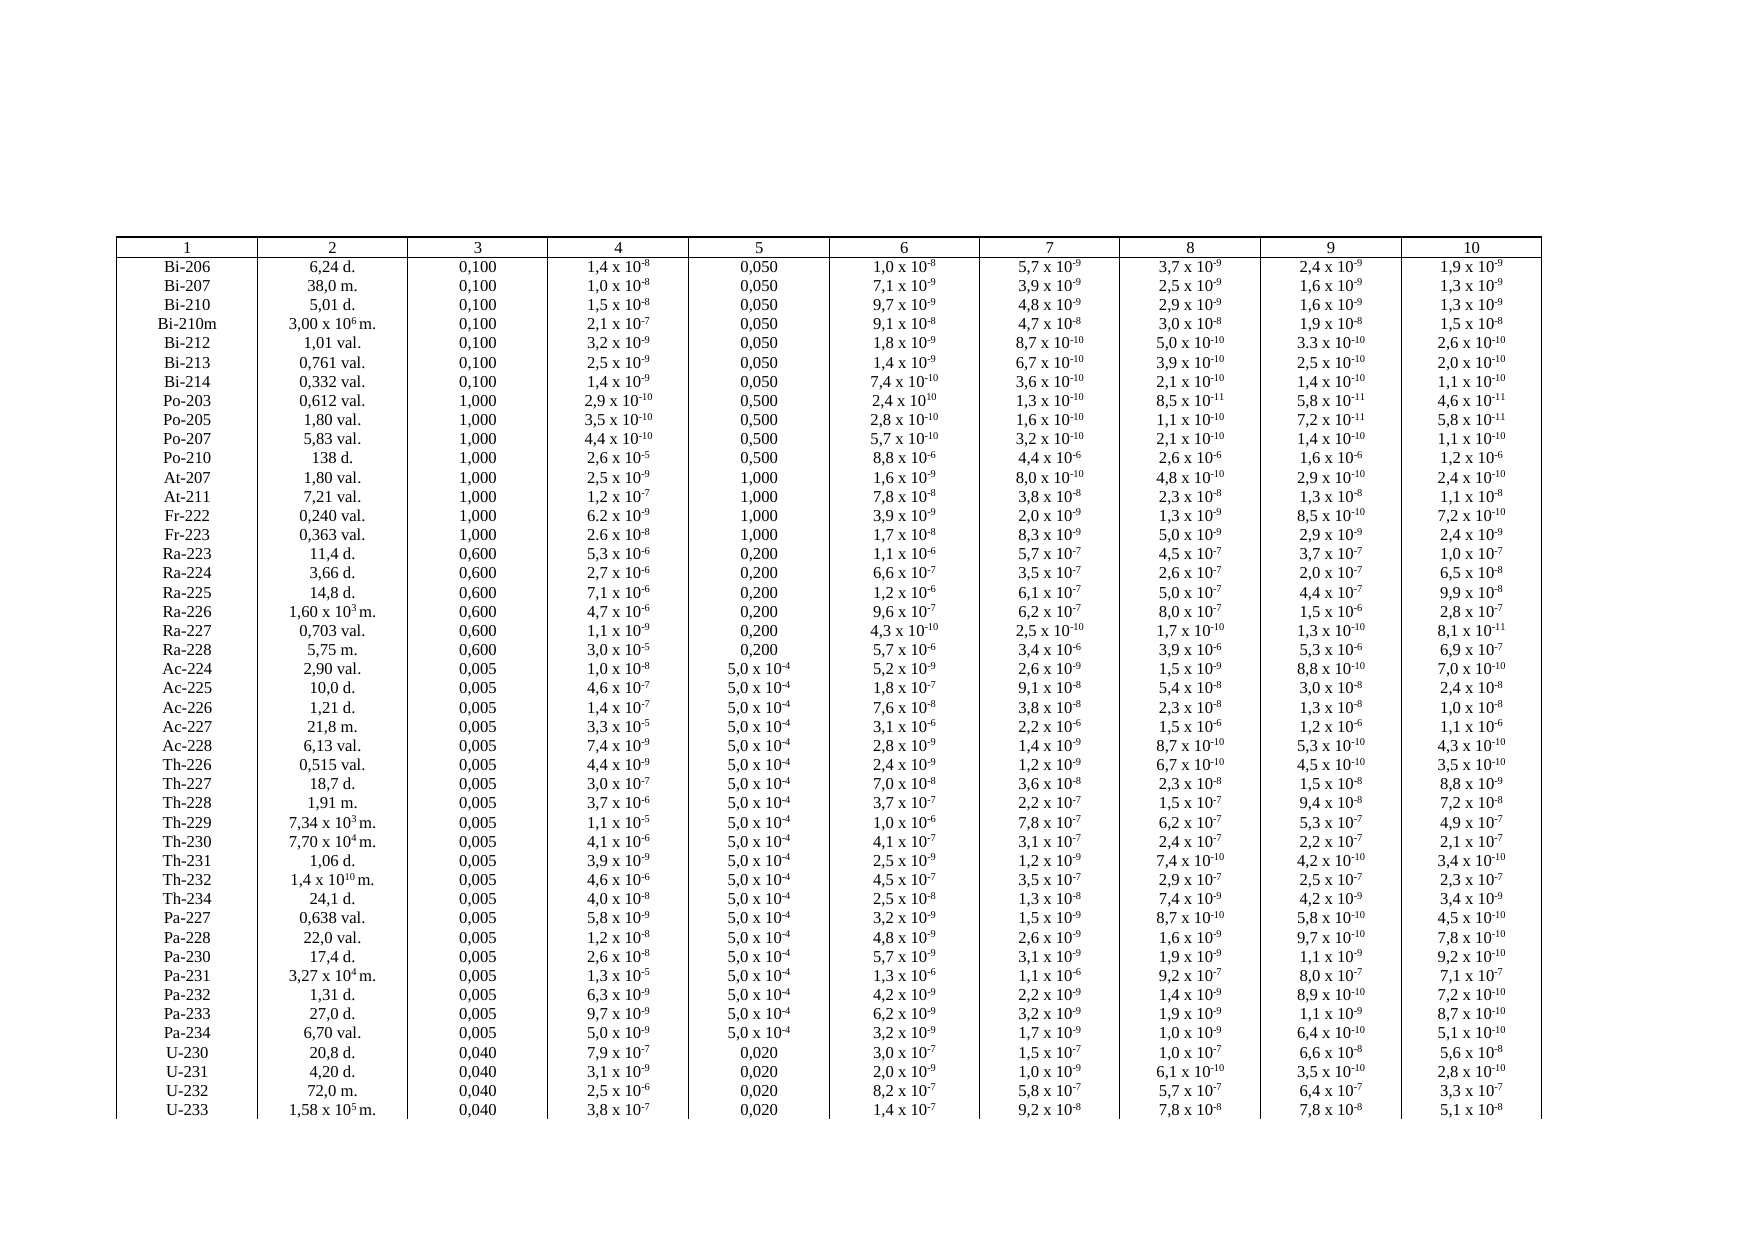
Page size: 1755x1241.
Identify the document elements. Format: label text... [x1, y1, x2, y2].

table_cell 0,600 [408, 583, 547, 602]
table_cell 3,2 x 10-9 [548, 333, 688, 352]
table_cell 7,8 x 10-8 [830, 487, 979, 506]
table_cell 0,005 [408, 678, 547, 697]
table_cell 3,7 x 10-7 [830, 793, 979, 812]
table_cell 1,2 x 10-6 [830, 583, 979, 602]
table_cell 0,005 [408, 985, 547, 1004]
table_cell 5,0 x 10-4 [689, 659, 829, 678]
table_cell 1,7 x 10-10 [1120, 621, 1260, 640]
table_cell 0,040 [408, 1062, 547, 1081]
table_cell 0,005 [408, 870, 547, 889]
table_cell 5,0 x 10-4 [689, 678, 829, 697]
table_cell 6,7 x 10-10 [1120, 755, 1260, 774]
table_cell 7,0 x 10-10 [1402, 659, 1541, 678]
table_cell 0,100 [408, 276, 547, 295]
table_cell 3,0 x 10-8 [1120, 314, 1260, 333]
table_cell 4,5 x 10-10 [1402, 908, 1541, 927]
table_cell 0,005 [408, 736, 547, 755]
table_cell 9,7 x 10-9 [830, 295, 979, 314]
table_cell 0,005 [408, 928, 547, 947]
table_cell 2,5 x 10-9 [548, 468, 688, 487]
table_cell 3,5 x 10-10 [1402, 755, 1541, 774]
table_cell 0,050 [689, 353, 829, 372]
table_cell 8,1 x 10-11 [1402, 621, 1541, 640]
table_cell 2,4 x 10-9 [1402, 525, 1541, 544]
table_cell 1,80 val. [258, 468, 407, 487]
table_cell U-233 [117, 1100, 257, 1119]
table_cell 2,3 x 10-8 [1120, 487, 1260, 506]
table_cell 1,58 x 105 m. [258, 1100, 407, 1119]
table_cell Bi-207 [117, 276, 257, 295]
table_cell 38,0 m. [258, 276, 407, 295]
table_cell 1,000 [408, 525, 547, 544]
table_cell 1,4 x 10-9 [980, 736, 1119, 755]
table_cell 1,2 x 10-8 [548, 928, 688, 947]
table_cell Po-210 [117, 448, 257, 467]
table_cell 2,9 x 10-10 [548, 391, 688, 410]
table_cell 6,24 d. [258, 258, 407, 276]
table_cell 1,5 x 10-6 [1261, 602, 1401, 621]
table_cell 5,0 x 10-10 [1120, 333, 1260, 352]
table_cell 1,5 x 10-8 [548, 295, 688, 314]
table_cell 2,5 x 10-9 [830, 851, 979, 870]
table_cell 1,4 x 1010 m. [258, 870, 407, 889]
table_cell 0,005 [408, 755, 547, 774]
table_cell At-211 [117, 487, 257, 506]
table_cell 22,0 val. [258, 928, 407, 947]
table_cell Ra-225 [117, 583, 257, 602]
table_cell 5,0 x 10-4 [689, 851, 829, 870]
table_cell 1,6 x 10-9 [1120, 928, 1260, 947]
table_cell 2,5 x 10-6 [548, 1081, 688, 1100]
table_cell 5,0 x 10-4 [689, 755, 829, 774]
table_cell 0,600 [408, 602, 547, 621]
table_cell 3,8 x 10-8 [980, 487, 1119, 506]
table_cell 138 d. [258, 448, 407, 467]
table_cell 1,4 x 10-9 [1120, 985, 1260, 1004]
table_cell 0,500 [689, 391, 829, 410]
table_cell 1,06 d. [258, 851, 407, 870]
table_cell 0,200 [689, 563, 829, 582]
table_cell Th-228 [117, 793, 257, 812]
table_cell 1,0 x 10-9 [1120, 1023, 1260, 1042]
table_cell 6,9 x 10-7 [1402, 640, 1541, 659]
table_cell 2,8 x 10-9 [830, 736, 979, 755]
table_cell Pa-228 [117, 928, 257, 947]
table_cell 0,050 [689, 258, 829, 276]
table_cell 1,000 [689, 468, 829, 487]
table_header 3 [408, 238, 547, 257]
table_cell 6,13 val. [258, 736, 407, 755]
table_header 2 [258, 238, 407, 257]
table_cell 1,1 x 10-6 [830, 544, 979, 563]
table_cell 27,0 d. [258, 1004, 407, 1023]
table_cell 2,2 x 10-7 [980, 793, 1119, 812]
table_cell 1,1 x 10-10 [1120, 410, 1260, 429]
table_cell 0,200 [689, 583, 829, 602]
table_cell 5,0 x 10-4 [689, 985, 829, 1004]
table_cell 1,000 [408, 506, 547, 525]
table_cell 1,3 x 10-9 [1120, 506, 1260, 525]
table_cell 1,4 x 10-7 [548, 698, 688, 717]
table_cell 0,005 [408, 1004, 547, 1023]
table_cell 2,9 x 10-10 [1261, 468, 1401, 487]
table_cell 3,3 x 10-5 [548, 717, 688, 736]
table_cell 5,8 x 10-7 [980, 1081, 1119, 1100]
table_cell 0,050 [689, 314, 829, 333]
table_cell 3,0 x 10-7 [548, 774, 688, 793]
table_cell 1,5 x 10-6 [1120, 717, 1260, 736]
table_cell 7,0 x 10-8 [830, 774, 979, 793]
table_cell 5,0 x 10-4 [689, 1004, 829, 1023]
table_header 9 [1261, 238, 1401, 257]
table_cell 4,20 d. [258, 1062, 407, 1081]
table_cell 1,0 x 10-6 [830, 813, 979, 832]
table_cell 5,0 x 10-4 [689, 793, 829, 812]
table_cell 1,1 x 10-8 [1402, 487, 1541, 506]
table_cell 0,040 [408, 1081, 547, 1100]
table_cell 5,0 x 10-4 [689, 736, 829, 755]
table_cell 4,2 x 10-10 [1261, 851, 1401, 870]
table_cell 4,4 x 10-9 [548, 755, 688, 774]
table_cell 1,0 x 10-8 [830, 258, 979, 276]
table_cell 1,1 x 10-5 [548, 813, 688, 832]
table_cell 5,6 x 10-8 [1402, 1043, 1541, 1062]
table_cell 4,5 x 10-10 [1261, 755, 1401, 774]
table_cell 5,7 x 10-7 [980, 544, 1119, 563]
table_cell 1,1 x 10-6 [980, 966, 1119, 985]
table_cell 2,4 x 10-10 [1402, 468, 1541, 487]
table_cell 5,0 x 10-4 [689, 947, 829, 966]
table_cell Th-226 [117, 755, 257, 774]
table_cell 1,4 x 10-7 [830, 1100, 979, 1119]
table_cell 8,2 x 10-7 [830, 1081, 979, 1100]
table_cell 7,70 x 104 m. [258, 832, 407, 851]
table_cell 1,4 x 10-8 [548, 258, 688, 276]
table_header 1 [117, 238, 257, 257]
table_cell 1,6 x 10-10 [980, 410, 1119, 429]
table_cell 3,9 x 10-9 [980, 276, 1119, 295]
table_cell 3,2 x 10-9 [830, 908, 979, 927]
table_cell 0,200 [689, 640, 829, 659]
table_cell 0,005 [408, 793, 547, 812]
table_cell 2,3 x 10-8 [1120, 698, 1260, 717]
table_cell Th-232 [117, 870, 257, 889]
table_cell 1,000 [408, 487, 547, 506]
table_cell 1,91 m. [258, 793, 407, 812]
table_cell 1,1 x 10-9 [1261, 1004, 1401, 1023]
table_cell 7,4 x 10-10 [830, 372, 979, 391]
table_cell 0,761 val. [258, 353, 407, 372]
table_cell 18,7 d. [258, 774, 407, 793]
table_cell 17,4 d. [258, 947, 407, 966]
table_cell 7,8 x 10-7 [980, 813, 1119, 832]
table_cell 2,6 x 10-7 [1120, 563, 1260, 582]
table_cell 1,1 x 10-10 [1402, 372, 1541, 391]
table_cell 7,1 x 10-7 [1402, 966, 1541, 985]
table_cell 0,100 [408, 295, 547, 314]
table_cell 3,1 x 10-7 [980, 832, 1119, 851]
table_cell 4,6 x 10-6 [548, 870, 688, 889]
table_cell 0,005 [408, 832, 547, 851]
table_cell 0,100 [408, 353, 547, 372]
table_cell 5,7 x 10-9 [980, 258, 1119, 276]
table_cell 1,4 x 10-9 [830, 353, 979, 372]
table_cell Pa-233 [117, 1004, 257, 1023]
table_cell 2,2 x 10-7 [1261, 832, 1401, 851]
table_cell 5,0 x 10-4 [689, 1023, 829, 1042]
table_cell 0,005 [408, 698, 547, 717]
table_cell 5,0 x 10-4 [689, 698, 829, 717]
table_cell 3,9 x 10-9 [830, 506, 979, 525]
table_cell 5,75 m. [258, 640, 407, 659]
table_cell 3,2 x 10-9 [830, 1023, 979, 1042]
table_cell Ra-226 [117, 602, 257, 621]
table_cell 1,000 [408, 468, 547, 487]
table_cell 2,1 x 10-7 [548, 314, 688, 333]
table_cell 7,9 x 10-7 [548, 1043, 688, 1062]
table_cell 3,00 x 106 m. [258, 314, 407, 333]
table_cell 1,7 x 10-8 [830, 525, 979, 544]
table_header 8 [1120, 238, 1260, 257]
table_cell 0,005 [408, 947, 547, 966]
table_cell 1,8 x 10-7 [830, 678, 979, 697]
table_cell 8,7 x 10-10 [980, 333, 1119, 352]
table_cell 3,66 d. [258, 563, 407, 582]
table_cell 0,703 val. [258, 621, 407, 640]
table_cell 7,6 x 10-8 [830, 698, 979, 717]
table_cell 2,6 x 10-8 [548, 947, 688, 966]
table_cell Po-203 [117, 391, 257, 410]
table_cell 2,5 x 10-8 [830, 889, 979, 908]
table_cell 1,8 x 10-9 [830, 333, 979, 352]
table_cell 1,01 val. [258, 333, 407, 352]
table_cell 5,0 x 10-4 [689, 774, 829, 793]
table_cell Th-227 [117, 774, 257, 793]
table_cell 0,200 [689, 544, 829, 563]
table_cell 1,0 x 10-8 [548, 276, 688, 295]
table_cell 3,6 x 10-10 [980, 372, 1119, 391]
table_cell Th-229 [117, 813, 257, 832]
table_cell 20,8 d. [258, 1043, 407, 1062]
table_cell 0,600 [408, 563, 547, 582]
table_cell 9,9 x 10-8 [1402, 583, 1541, 602]
table_cell 14,8 d. [258, 583, 407, 602]
table_cell 5,4 x 10-8 [1120, 678, 1260, 697]
table_cell 4,3 x 10-10 [830, 621, 979, 640]
table_cell 2.6 x 10-8 [548, 525, 688, 544]
table_cell Ra-228 [117, 640, 257, 659]
table_cell 6,1 x 10-10 [1120, 1062, 1260, 1081]
table_cell 1,1 x 10-9 [1261, 947, 1401, 966]
table_cell 9,1 x 10-8 [980, 678, 1119, 697]
table_cell 5,7 x 10-9 [830, 947, 979, 966]
table_cell 2,3 x 10-8 [1120, 774, 1260, 793]
table_cell 3,27 x 104 m. [258, 966, 407, 985]
table_cell 4,5 x 10-7 [1120, 544, 1260, 563]
table_cell 3,2 x 10-9 [980, 1004, 1119, 1023]
table_cell 4,4 x 10-7 [1261, 583, 1401, 602]
table_cell 3,0 x 10-7 [830, 1043, 979, 1062]
table_cell 7,8 x 10-10 [1402, 928, 1541, 947]
table_cell 8,5 x 10-10 [1261, 506, 1401, 525]
table_cell 3,1 x 10-9 [980, 947, 1119, 966]
table_cell 0,638 val. [258, 908, 407, 927]
table_cell 3,7 x 10-6 [548, 793, 688, 812]
table_cell Th-234 [117, 889, 257, 908]
table_cell 5,0 x 10-4 [689, 870, 829, 889]
table_cell 1,2 x 10-6 [1261, 717, 1401, 736]
table_cell 7,4 x 10-10 [1120, 851, 1260, 870]
table_cell 9,2 x 10-10 [1402, 947, 1541, 966]
table_cell 5,8 x 10-11 [1261, 391, 1401, 410]
table_cell 1,60 x 103 m. [258, 602, 407, 621]
table_cell 1,2 x 10-9 [980, 851, 1119, 870]
table_cell 1,6 x 10-9 [1261, 295, 1401, 314]
table_cell 1,0 x 10-8 [548, 659, 688, 678]
table_cell 5,0 x 10-4 [689, 908, 829, 927]
table_cell 8,0 x 10-7 [1261, 966, 1401, 985]
table_cell 2,6 x 10-6 [1120, 448, 1260, 467]
table_cell 2,6 x 10-9 [980, 928, 1119, 947]
table_cell 6,3 x 10-9 [548, 985, 688, 1004]
table_cell 1,3 x 10-8 [1261, 487, 1401, 506]
table_cell 3,9 x 10-10 [1120, 353, 1260, 372]
table_cell 5,0 x 10-4 [689, 928, 829, 947]
table_cell 2,5 x 10-10 [980, 621, 1119, 640]
table_cell 2,6 x 10-10 [1402, 333, 1541, 352]
table_cell 0,600 [408, 640, 547, 659]
table_cell U-232 [117, 1081, 257, 1100]
table_cell 11,4 d. [258, 544, 407, 563]
table_cell Po-205 [117, 410, 257, 429]
table_header 7 [980, 238, 1119, 257]
table_cell 4,8 x 10-9 [830, 928, 979, 947]
table_cell 1,1 x 10-10 [1402, 429, 1541, 448]
table_cell 9,7 x 10-9 [548, 1004, 688, 1023]
table_cell 0,100 [408, 372, 547, 391]
table_cell 1,5 x 10-7 [1120, 793, 1260, 812]
table_cell Ra-227 [117, 621, 257, 640]
table_cell 3,1 x 10-6 [830, 717, 979, 736]
table_cell 7,2 x 10-10 [1402, 985, 1541, 1004]
table_cell Th-231 [117, 851, 257, 870]
table_cell 5,7 x 10-10 [830, 429, 979, 448]
table_cell 4,9 x 10-7 [1402, 813, 1541, 832]
table_cell 9,4 x 10-8 [1261, 793, 1401, 812]
table_cell 2,9 x 10-7 [1120, 870, 1260, 889]
table_cell 0,515 val. [258, 755, 407, 774]
table_cell 24,1 d. [258, 889, 407, 908]
table_cell 0,005 [408, 813, 547, 832]
table_cell 1,6 x 10-6 [1261, 448, 1401, 467]
table_cell 8,0 x 10-10 [980, 468, 1119, 487]
table_cell 2,4 x 1010 [830, 391, 979, 410]
table_cell 1,5 x 10-7 [980, 1043, 1119, 1062]
table_cell 6,4 x 10-7 [1261, 1081, 1401, 1100]
table_cell 2,0 x 10-9 [830, 1062, 979, 1081]
table_cell 2,4 x 10-8 [1402, 678, 1541, 697]
table_cell 1,3 x 10-9 [1402, 276, 1541, 295]
table_cell Pa-231 [117, 966, 257, 985]
table_cell 0,500 [689, 410, 829, 429]
table_cell 2,0 x 10-9 [980, 506, 1119, 525]
table_cell 6,4 x 10-10 [1261, 1023, 1401, 1042]
table_cell 1,000 [408, 410, 547, 429]
table_cell 3,4 x 10-6 [980, 640, 1119, 659]
table_cell 1,9 x 10-9 [1120, 1004, 1260, 1023]
table_cell 5,0 x 10-4 [689, 966, 829, 985]
table_cell Ac-224 [117, 659, 257, 678]
table_cell 6,6 x 10-7 [830, 563, 979, 582]
table_cell 1,000 [408, 448, 547, 467]
table_cell 5,3 x 10-6 [1261, 640, 1401, 659]
table_cell 6,2 x 10-9 [830, 1004, 979, 1023]
table_cell Bi-206 [117, 258, 257, 276]
table_cell 3,0 x 10-8 [1261, 678, 1401, 697]
table_cell 2,7 x 10-6 [548, 563, 688, 582]
table_cell Bi-210 [117, 295, 257, 314]
table_cell 1,3 x 10-9 [1402, 295, 1541, 314]
table_cell Ac-226 [117, 698, 257, 717]
table_header 4 [548, 238, 688, 257]
table_cell 0,005 [408, 1023, 547, 1042]
table_cell 7,1 x 10-9 [830, 276, 979, 295]
table_cell 4,8 x 10-9 [980, 295, 1119, 314]
table_cell 1,4 x 10-9 [548, 372, 688, 391]
table_cell 0,500 [689, 448, 829, 467]
table_cell 2,90 val. [258, 659, 407, 678]
table_cell U-230 [117, 1043, 257, 1062]
table_cell 2,4 x 10-7 [1120, 832, 1260, 851]
table_cell 5,3 x 10-6 [548, 544, 688, 563]
table_cell 0,005 [408, 966, 547, 985]
table_cell Po-207 [117, 429, 257, 448]
table_cell 2,1 x 10-10 [1120, 372, 1260, 391]
table_cell 3,9 x 10-9 [548, 851, 688, 870]
table_cell 0,100 [408, 314, 547, 333]
table_cell Ac-225 [117, 678, 257, 697]
table_cell 4,7 x 10-8 [980, 314, 1119, 333]
table_cell 8,5 x 10-11 [1120, 391, 1260, 410]
table_cell 0,050 [689, 276, 829, 295]
table_cell 6,7 x 10-10 [980, 353, 1119, 372]
table_cell 3,5 x 10-10 [1261, 1062, 1401, 1081]
table_cell 3,2 x 10-10 [980, 429, 1119, 448]
table_cell Pa-232 [117, 985, 257, 1004]
table_cell 6,5 x 10-8 [1402, 563, 1541, 582]
table_cell Bi-214 [117, 372, 257, 391]
table_cell 0,005 [408, 889, 547, 908]
table_cell 4,1 x 10-7 [830, 832, 979, 851]
table_cell 0,100 [408, 333, 547, 352]
table_cell 1,7 x 10-9 [980, 1023, 1119, 1042]
table_cell 2,5 x 10-7 [1261, 870, 1401, 889]
table_cell 5,7 x 10-7 [1120, 1081, 1260, 1100]
table_cell 2,5 x 10-9 [548, 353, 688, 372]
table_cell 1,2 x 10-7 [548, 487, 688, 506]
table_cell 1,3 x 10-10 [1261, 621, 1401, 640]
table_cell 2,8 x 10-10 [1402, 1062, 1541, 1081]
table_cell 7,8 x 10-8 [1261, 1100, 1401, 1119]
table_cell 3,8 x 10-7 [548, 1100, 688, 1119]
table_cell 2,8 x 10-7 [1402, 602, 1541, 621]
table_cell 1,5 x 10-8 [1261, 774, 1401, 793]
table_cell 1,6 x 10-9 [1261, 276, 1401, 295]
table_cell 1,6 x 10-9 [830, 468, 979, 487]
table_cell 0,040 [408, 1100, 547, 1119]
table_cell 1,4 x 10-10 [1261, 429, 1401, 448]
table_cell 0,200 [689, 621, 829, 640]
table_cell Ac-228 [117, 736, 257, 755]
table_cell 2,5 x 10-9 [1120, 276, 1260, 295]
table_cell 0,020 [689, 1062, 829, 1081]
table_cell 1,2 x 10-6 [1402, 448, 1541, 467]
table_cell 7,4 x 10-9 [1120, 889, 1260, 908]
table_cell 4,2 x 10-9 [1261, 889, 1401, 908]
table_cell Bi-210m [117, 314, 257, 333]
table_cell 1,3 x 10-10 [980, 391, 1119, 410]
table_header 10 [1402, 238, 1541, 257]
table_cell 2,0 x 10-7 [1261, 563, 1401, 582]
table_cell 6,6 x 10-8 [1261, 1043, 1401, 1062]
table_cell 1,5 x 10-9 [980, 908, 1119, 927]
table_cell 0,005 [408, 717, 547, 736]
table_cell 4,3 x 10-10 [1402, 736, 1541, 755]
table_cell 0,005 [408, 774, 547, 793]
table_cell 7,2 x 10-11 [1261, 410, 1401, 429]
table_cell 0,612 val. [258, 391, 407, 410]
table_cell 4,0 x 10-8 [548, 889, 688, 908]
table_cell 1,1 x 10-9 [548, 621, 688, 640]
table_cell 72,0 m. [258, 1081, 407, 1100]
table_cell At-207 [117, 468, 257, 487]
table_header 5 [689, 238, 829, 257]
table_cell 1,5 x 10-8 [1402, 314, 1541, 333]
table_cell 0,050 [689, 295, 829, 314]
table_cell Bi-212 [117, 333, 257, 352]
table_cell 5,1 x 10-10 [1402, 1023, 1541, 1042]
table_cell 1,5 x 10-9 [1120, 659, 1260, 678]
table_cell 2,3 x 10-7 [1402, 870, 1541, 889]
table_cell 21,8 m. [258, 717, 407, 736]
table_cell 2,2 x 10-6 [980, 717, 1119, 736]
table_cell 1,3 x 10-8 [1261, 698, 1401, 717]
table_cell 3,3 x 10-7 [1402, 1081, 1541, 1100]
table_cell 8,8 x 10-10 [1261, 659, 1401, 678]
table_cell 8,7 x 10-10 [1402, 1004, 1541, 1023]
table_cell 1,3 x 10-5 [548, 966, 688, 985]
table_cell 3.3 x 10-10 [1261, 333, 1401, 352]
table_cell 3,9 x 10-6 [1120, 640, 1260, 659]
table_cell 1,000 [689, 506, 829, 525]
table_cell 9,2 x 10-8 [980, 1100, 1119, 1119]
table_cell 0,332 val. [258, 372, 407, 391]
table_cell Fr-223 [117, 525, 257, 544]
table_cell 0,200 [689, 602, 829, 621]
table_cell 4,6 x 10-7 [548, 678, 688, 697]
table_cell 3,8 x 10-8 [980, 698, 1119, 717]
table_cell 5,8 x 10-9 [548, 908, 688, 927]
table_cell 3,4 x 10-10 [1402, 851, 1541, 870]
table_cell 8,9 x 10-10 [1261, 985, 1401, 1004]
table_cell 5,0 x 10-4 [689, 813, 829, 832]
table_cell 1,80 val. [258, 410, 407, 429]
table_cell 3,4 x 10-9 [1402, 889, 1541, 908]
table_cell 4,5 x 10-7 [830, 870, 979, 889]
table_cell 5,8 x 10-10 [1261, 908, 1401, 927]
table_cell 4,1 x 10-6 [548, 832, 688, 851]
table_cell Ac-227 [117, 717, 257, 736]
table_cell 2,9 x 10-9 [1120, 295, 1260, 314]
table_cell 2,8 x 10-10 [830, 410, 979, 429]
table_cell 5,0 x 10-7 [1120, 583, 1260, 602]
table_cell 10,0 d. [258, 678, 407, 697]
table_cell 2,6 x 10-9 [980, 659, 1119, 678]
table_cell 4,7 x 10-6 [548, 602, 688, 621]
table_cell Ra-223 [117, 544, 257, 563]
table_cell 6,70 val. [258, 1023, 407, 1042]
table_cell 1,0 x 10-8 [1402, 698, 1541, 717]
table_cell 7,34 x 103 m. [258, 813, 407, 832]
table_header 6 [830, 238, 979, 257]
table_cell 1,000 [408, 429, 547, 448]
table_cell 1,000 [408, 391, 547, 410]
table_cell 8,8 x 10-6 [830, 448, 979, 467]
table_cell 2,1 x 10-7 [1402, 832, 1541, 851]
table_cell 8,7 x 10-10 [1120, 736, 1260, 755]
table_cell 0,600 [408, 544, 547, 563]
table_cell 9,7 x 10-10 [1261, 928, 1401, 947]
table_cell 3,5 x 10-7 [980, 870, 1119, 889]
table_cell 0,020 [689, 1043, 829, 1062]
table_cell 4,6 x 10-11 [1402, 391, 1541, 410]
table_cell 4,4 x 10-6 [980, 448, 1119, 467]
table_cell 1,21 d. [258, 698, 407, 717]
table_cell 1,0 x 10-7 [1402, 544, 1541, 563]
table_cell 8,7 x 10-10 [1120, 908, 1260, 927]
table_cell 1,3 x 10-6 [830, 966, 979, 985]
table_cell 3,1 x 10-9 [548, 1062, 688, 1081]
table_cell 5,83 val. [258, 429, 407, 448]
table_cell 3,7 x 10-9 [1120, 258, 1260, 276]
table_cell U-231 [117, 1062, 257, 1081]
table_cell 7,2 x 10-10 [1402, 506, 1541, 525]
table_cell 3,6 x 10-8 [980, 774, 1119, 793]
table_cell 6,1 x 10-7 [980, 583, 1119, 602]
table_cell 5,0 x 10-4 [689, 717, 829, 736]
table_cell 2,2 x 10-9 [980, 985, 1119, 1004]
table_cell 5,8 x 10-11 [1402, 410, 1541, 429]
table_cell 1,3 x 10-8 [980, 889, 1119, 908]
table_cell 8,8 x 10-9 [1402, 774, 1541, 793]
table_cell Bi-213 [117, 353, 257, 372]
table_cell 6,2 x 10-7 [980, 602, 1119, 621]
table_cell 1,1 x 10-6 [1402, 717, 1541, 736]
table_cell 3,5 x 10-10 [548, 410, 688, 429]
table_cell 7,2 x 10-8 [1402, 793, 1541, 812]
table_cell 1,9 x 10-9 [1120, 947, 1260, 966]
table_cell 1,2 x 10-9 [980, 755, 1119, 774]
table_cell 2,0 x 10-10 [1402, 353, 1541, 372]
table_cell 0,005 [408, 659, 547, 678]
table_cell 8,3 x 10-9 [980, 525, 1119, 544]
table_cell 0,600 [408, 621, 547, 640]
table_cell Th-230 [117, 832, 257, 851]
table_cell 5,0 x 10-9 [548, 1023, 688, 1042]
table_cell 6,2 x 10-7 [1120, 813, 1260, 832]
table_cell 1,000 [689, 525, 829, 544]
table_cell 0,240 val. [258, 506, 407, 525]
table_cell 0,005 [408, 908, 547, 927]
table_cell 7,8 x 10-8 [1120, 1100, 1260, 1119]
table_cell 8,0 x 10-7 [1120, 602, 1260, 621]
table_cell 2,1 x 10-10 [1120, 429, 1260, 448]
table_cell 6.2 x 10-9 [548, 506, 688, 525]
table_cell 0,005 [408, 851, 547, 870]
table_cell 7,1 x 10-6 [548, 583, 688, 602]
table_cell 5,3 x 10-7 [1261, 813, 1401, 832]
table_cell 5,3 x 10-10 [1261, 736, 1401, 755]
table_cell Pa-227 [117, 908, 257, 927]
table_cell 2,6 x 10-5 [548, 448, 688, 467]
table_cell 0,050 [689, 372, 829, 391]
table_cell 2,4 x 10-9 [830, 755, 979, 774]
table_cell Pa-230 [117, 947, 257, 966]
table_cell 3,7 x 10-7 [1261, 544, 1401, 563]
table_cell 1,9 x 10-9 [1402, 258, 1541, 276]
table_cell 0,363 val. [258, 525, 407, 544]
table_cell 3,0 x 10-5 [548, 640, 688, 659]
table_cell Fr-222 [117, 506, 257, 525]
table_cell 5,0 x 10-4 [689, 889, 829, 908]
table_cell 0,020 [689, 1100, 829, 1119]
table_cell 2,4 x 10-9 [1261, 258, 1401, 276]
table_cell 9,6 x 10-7 [830, 602, 979, 621]
table_cell 0,040 [408, 1043, 547, 1062]
table_cell Pa-234 [117, 1023, 257, 1042]
table_cell 5,0 x 10-9 [1120, 525, 1260, 544]
table_cell 0,020 [689, 1081, 829, 1100]
table_cell 9,1 x 10-8 [830, 314, 979, 333]
table_cell 1,4 x 10-10 [1261, 372, 1401, 391]
table_cell 4,8 x 10-10 [1120, 468, 1260, 487]
table_cell 2,5 x 10-10 [1261, 353, 1401, 372]
table_cell 1,000 [689, 487, 829, 506]
table_cell 1,0 x 10-9 [980, 1062, 1119, 1081]
table_cell 5,7 x 10-6 [830, 640, 979, 659]
table_cell 1,31 d. [258, 985, 407, 1004]
table_cell 9,2 x 10-7 [1120, 966, 1260, 985]
table_cell 4,2 x 10-9 [830, 985, 979, 1004]
table_cell 7,4 x 10-9 [548, 736, 688, 755]
table_cell 5,01 d. [258, 295, 407, 314]
table_cell 0,100 [408, 258, 547, 276]
table_cell 1,0 x 10-7 [1120, 1043, 1260, 1062]
table_cell 5,2 x 10-9 [830, 659, 979, 678]
table_cell 5,0 x 10-4 [689, 832, 829, 851]
table_cell 0,050 [689, 333, 829, 352]
table_cell 5,1 x 10-8 [1402, 1100, 1541, 1119]
table_cell 0,500 [689, 429, 829, 448]
table_cell 4,4 x 10-10 [548, 429, 688, 448]
table_cell 3,5 x 10-7 [980, 563, 1119, 582]
table_cell 2,9 x 10-9 [1261, 525, 1401, 544]
table_cell Ra-224 [117, 563, 257, 582]
table_cell 1,9 x 10-8 [1261, 314, 1401, 333]
table_cell 7,21 val. [258, 487, 407, 506]
